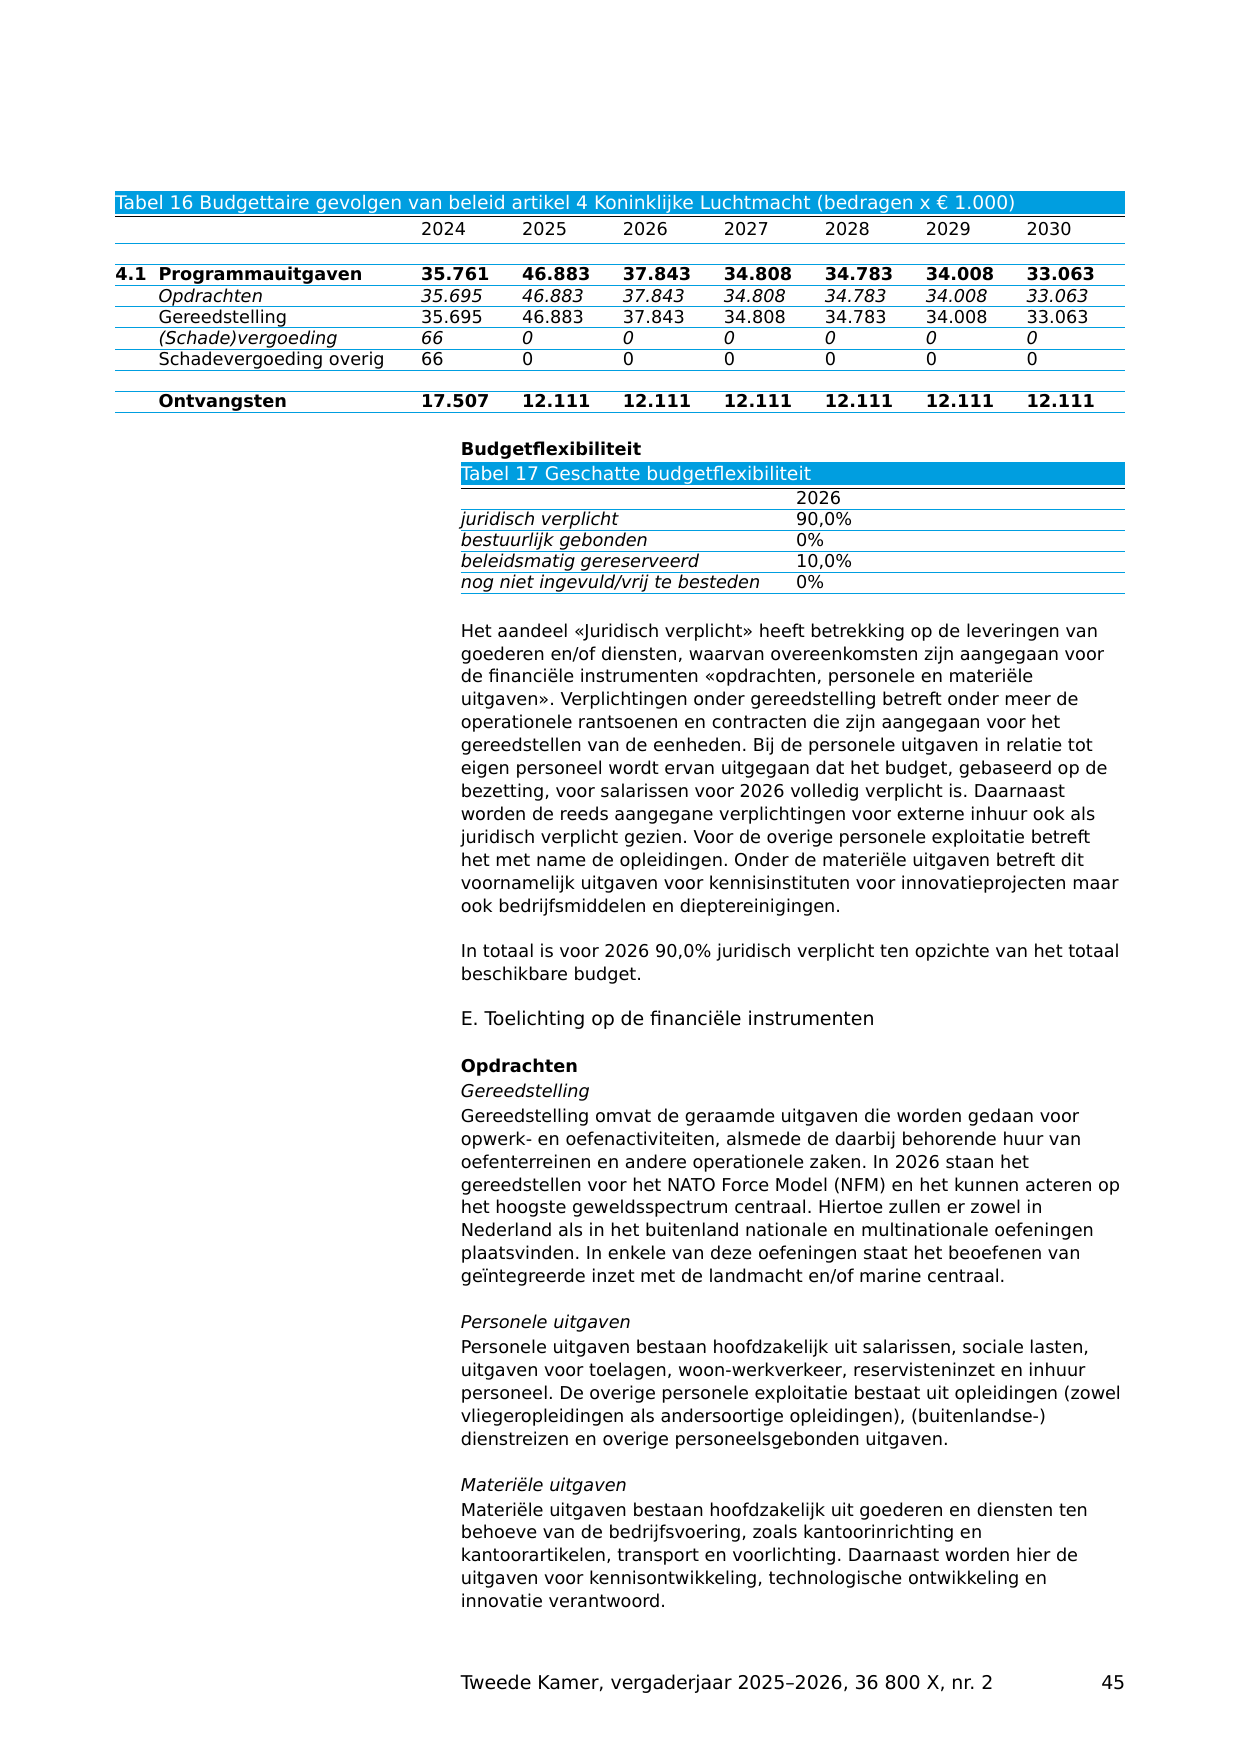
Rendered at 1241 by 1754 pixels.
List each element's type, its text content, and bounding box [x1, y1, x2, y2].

table_cell [115, 217, 155, 243]
table_cell 12.111 [1024, 392, 1125, 412]
table_cell 37.843 [620, 307, 721, 327]
table_cell 0 [923, 328, 1023, 348]
table_cell [115, 286, 155, 306]
table_cell 12.111 [519, 392, 620, 412]
text In totaal is voor 2026 90,0% juridisch verplicht ten opzichte van het totaal beschikbare budget. [461, 939, 1125, 985]
table_cell 33.063 [1024, 286, 1125, 306]
table_cell [1024, 244, 1125, 264]
table_cell [155, 371, 418, 391]
table_cell Ontvangsten [155, 392, 418, 412]
table_cell [115, 244, 155, 264]
table_cell [115, 307, 155, 327]
table_cell [418, 244, 519, 264]
table_cell 0 [923, 350, 1023, 369]
table_cell 2027 [721, 217, 822, 243]
table_cell juridisch verplicht [461, 510, 793, 530]
table_cell [519, 371, 620, 391]
table_cell 0 [721, 328, 822, 348]
table_cell (Schade)vergoeding [155, 328, 418, 348]
table_cell [115, 371, 155, 391]
table_cell 35.695 [418, 307, 519, 327]
table_cell [155, 244, 418, 264]
table_cell 46.883 [519, 286, 620, 306]
table_cell 0 [721, 350, 822, 369]
table_cell 37.843 [620, 265, 721, 285]
table_cell 0 [519, 350, 620, 369]
table_cell 12.111 [822, 392, 923, 412]
table_cell 2025 [519, 217, 620, 243]
table_cell 33.063 [1024, 307, 1125, 327]
table_cell 0 [519, 328, 620, 348]
table_cell 33.063 [1024, 265, 1125, 285]
title E. Toelichting op de financiële instrumenten [461, 1008, 1125, 1030]
table_cell 34.008 [923, 307, 1023, 327]
text Materiële uitgaven [461, 1473, 1125, 1496]
table_cell Schadevergoeding overig [155, 350, 418, 369]
text Opdrachten [461, 1054, 1125, 1077]
table_cell Gereedstelling [155, 307, 418, 327]
table_cell 2026 [620, 217, 721, 243]
text Materiële uitgaven bestaan hoofdzakelijk uit goederen en diensten ten behoeve van de bedrijfsvoering, zoals kantoorinrichting en kantoorartikelen, transport en voorlichting. Daarnaast worden hier de uitgaven voor kennisontwikkeling, technologische ontwikkeling en innovatie verantwoord. [461, 1498, 1125, 1612]
table_cell 34.783 [822, 286, 923, 306]
table_cell [1024, 371, 1125, 391]
table_cell 0 [1024, 350, 1125, 369]
table_cell 34.008 [923, 265, 1023, 285]
table_cell 2028 [822, 217, 923, 243]
table_cell 2029 [923, 217, 1023, 243]
text Gereedstelling omvat de geraamde uitgaven die worden gedaan voor opwerk- en oefenactiviteiten, alsmede de daarbij behorende huur van oefenterreinen en andere operationele zaken. In 2026 staan het gereedstellen voor het NATO Force Model (NFM) en het kunnen acteren op het hoogste geweldsspectrum centraal. Hiertoe zullen er zowel in Nederland als in het buitenland nationale en multinationale oefeningen plaatsvinden. In enkele van deze oefeningen staat het beoefenen van geïntegreerde inzet met de landmacht en/of marine centraal. [461, 1104, 1125, 1287]
table_cell 34.808 [721, 286, 822, 306]
table_cell [923, 371, 1023, 391]
table_cell 0 [822, 328, 923, 348]
table_cell [620, 371, 721, 391]
table_cell 0 [1024, 328, 1125, 348]
table_cell 0% [793, 573, 1125, 593]
table_cell [155, 217, 418, 243]
table_cell 37.843 [620, 286, 721, 306]
table_cell 2030 [1024, 217, 1125, 243]
table_cell [923, 244, 1023, 264]
table_cell [822, 371, 923, 391]
table_cell 34.008 [923, 286, 1023, 306]
table_cell Programmauitgaven [155, 265, 418, 285]
table_cell 66 [418, 328, 519, 348]
table_cell 0 [620, 328, 721, 348]
table_cell 17.507 [418, 392, 519, 412]
table_cell 34.808 [721, 265, 822, 285]
table_cell nog niet ingevuld/vrij te besteden [461, 573, 793, 593]
table_cell 46.883 [519, 307, 620, 327]
table_cell 0 [620, 350, 721, 369]
table_cell [620, 244, 721, 264]
table_cell 34.783 [822, 307, 923, 327]
table_cell 34.783 [822, 265, 923, 285]
table_cell 12.111 [620, 392, 721, 412]
text Budgetflexibiliteit [461, 437, 1125, 460]
table_cell [461, 489, 793, 508]
table_cell [822, 244, 923, 264]
table_cell bestuurlijk gebonden [461, 531, 793, 551]
table_cell 34.808 [721, 307, 822, 327]
table_cell [721, 244, 822, 264]
table_cell 0 [822, 350, 923, 369]
table_cell 35.761 [418, 265, 519, 285]
table_cell beleidsmatig gereserveerd [461, 552, 793, 572]
text Personele uitgaven bestaan hoofdzakelijk uit salarissen, sociale lasten, uitgaven voor toelagen, woon-werkverkeer, reservisteninzet en inhuur personeel. De overige personele exploitatie bestaat uit opleidingen (zowel vliegeropleidingen als andersoortige opleidingen), (buitenlandse-) dienstreizen en overige personeelsgebonden uitgaven. [461, 1335, 1125, 1450]
table_cell Opdrachten [155, 286, 418, 306]
table_cell 2024 [418, 217, 519, 243]
table_cell [115, 350, 155, 369]
table_cell 12.111 [923, 392, 1023, 412]
table_cell 35.695 [418, 286, 519, 306]
text Personele uitgaven [461, 1310, 1125, 1333]
table_cell 66 [418, 350, 519, 369]
table_cell 12.111 [721, 392, 822, 412]
table_cell 46.883 [519, 265, 620, 285]
table_cell 0% [793, 531, 1125, 551]
table_cell [519, 244, 620, 264]
table_cell 4.1 [115, 265, 155, 285]
table_cell 10,0% [793, 552, 1125, 572]
table_cell 90,0% [793, 510, 1125, 530]
table_cell [721, 371, 822, 391]
text Gereedstelling [461, 1079, 1125, 1102]
table_cell 2026 [793, 489, 1125, 508]
table_cell [115, 328, 155, 348]
table_cell [418, 371, 519, 391]
table_cell [115, 392, 155, 412]
text Het aandeel «Juridisch verplicht» heeft betrekking op de leveringen van goederen en/of diensten, waarvan overeenkomsten zijn aangegaan voor de financiële instrumenten «opdrachten, personele en materiële uitgaven». Verplichtingen onder gereedstelling betreft onder meer de operationele rantsoenen en contracten die zijn aangegaan voor het gereedstellen van de eenheden. Bij de personele uitgaven in relatie tot eigen personeel wordt ervan uitgegaan dat het budget, gebaseerd op de bezetting, voor salarissen voor 2026 volledig verplicht is. Daarnaast worden de reeds aangegane verplichtingen voor externe inhuur ook als juridisch verplicht gezien. Voor de overige personele exploitatie betreft het met name de opleidingen. Onder de materiële uitgaven betreft dit voornamelijk uitgaven voor kennisinstituten voor innovatieprojecten maar ook bedrijfsmiddelen en dieptereinigingen. [461, 619, 1125, 917]
